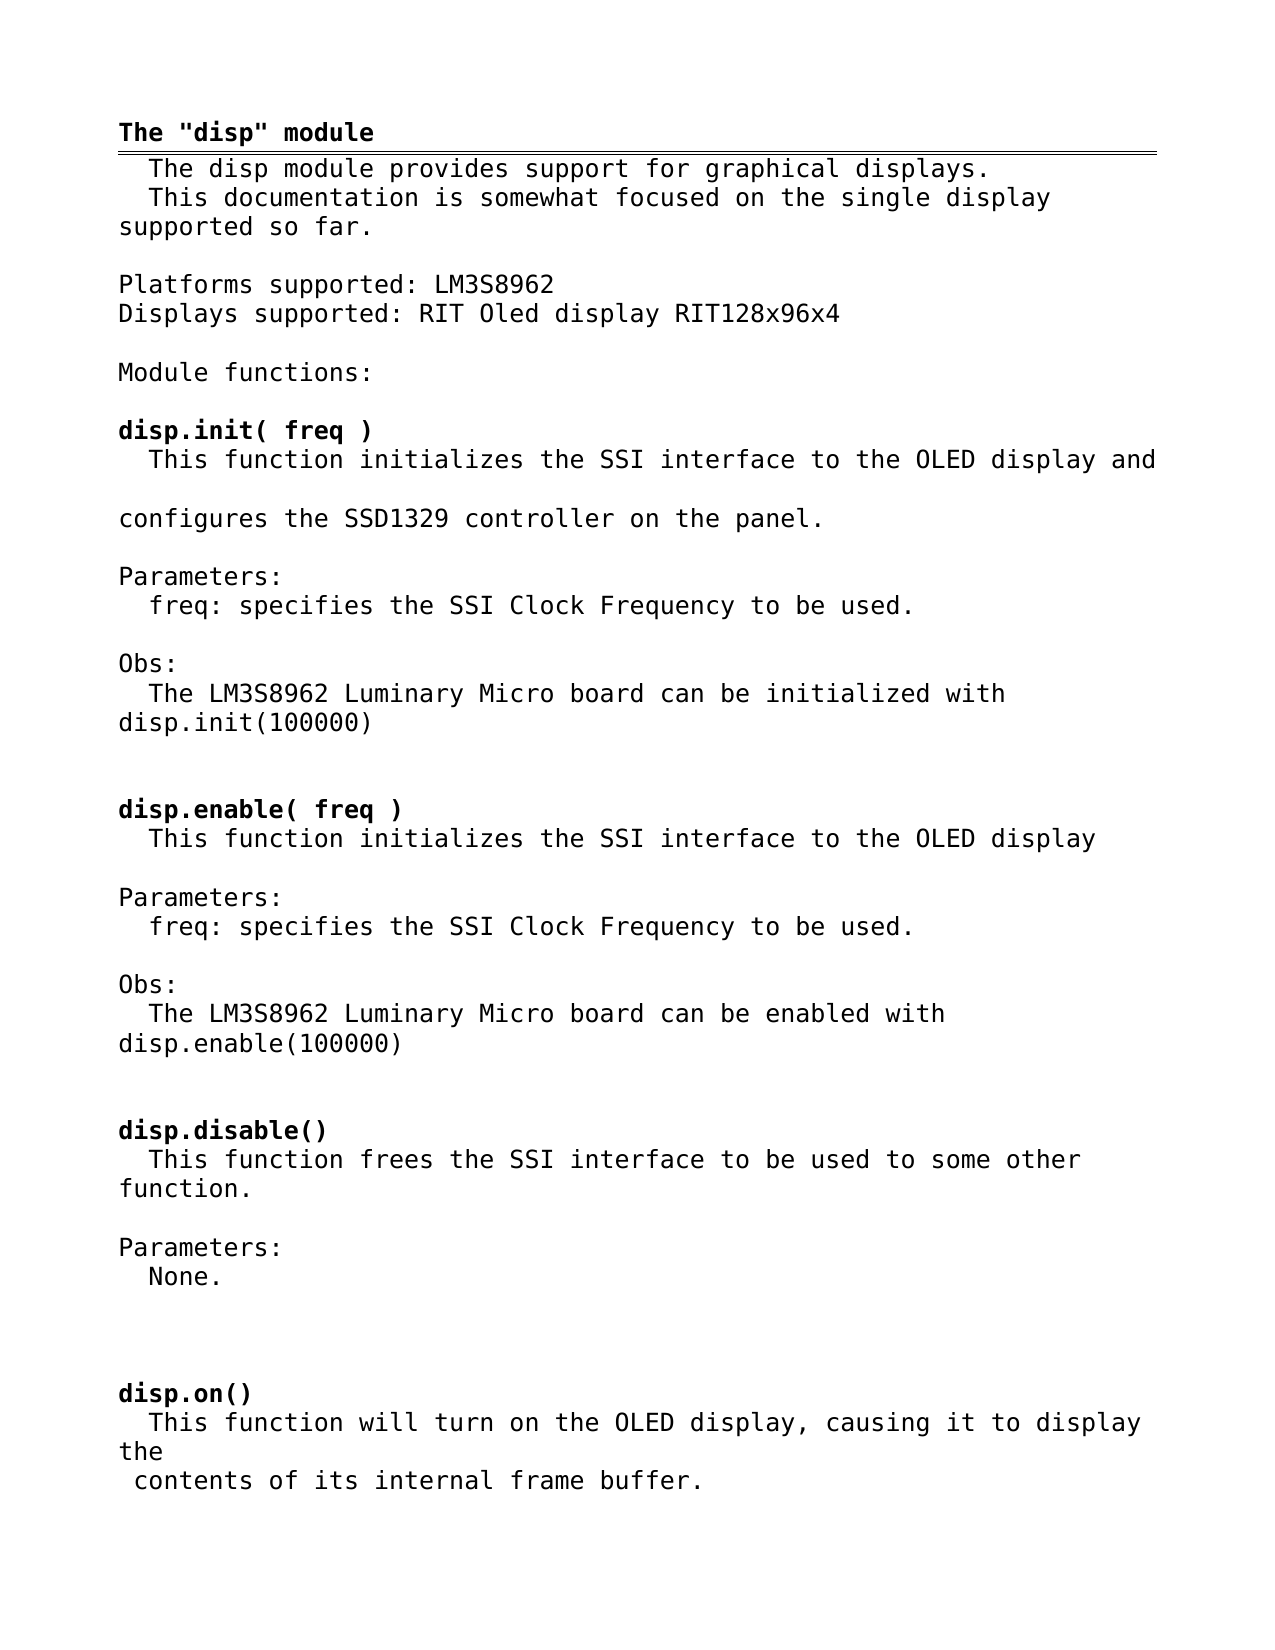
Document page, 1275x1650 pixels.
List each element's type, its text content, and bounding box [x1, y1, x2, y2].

text The LM3S8962 Luminary Micro board can be initialized with disp.init(100000) [118, 679, 1157, 737]
text Parameters: [118, 883, 1157, 912]
text The disp module provides support for graphical displays. [118, 155, 1157, 183]
text disp.disable() [118, 1116, 1157, 1145]
text Obs: [118, 649, 1157, 679]
text Displays supported: RIT Oled display RIT128x96x4 [118, 299, 1157, 329]
text This documentation is somewhat focused on the single display supported so far. [118, 183, 1157, 241]
text disp.on() [118, 1379, 1157, 1408]
text Parameters: [118, 562, 1157, 591]
text The "disp" module [118, 118, 1157, 151]
text This function initializes the SSI interface to the OLED display and [118, 445, 1157, 474]
text This function will turn on the OLED display, causing it to display the [118, 1408, 1157, 1466]
text None. [118, 1262, 1157, 1291]
text Platforms supported: LM3S8962 [118, 270, 1157, 299]
text contents of its internal frame buffer. [118, 1466, 1157, 1495]
text disp.init( freq ) [118, 416, 1157, 445]
text freq: specifies the SSI Clock Frequency to be used. [118, 591, 1157, 620]
text This function initializes the SSI interface to the OLED display [118, 824, 1157, 854]
text Parameters: [118, 1233, 1157, 1262]
text disp.enable( freq ) [118, 795, 1157, 824]
text Module functions: [118, 358, 1157, 387]
text freq: specifies the SSI Clock Frequency to be used. [118, 912, 1157, 941]
text The LM3S8962 Luminary Micro board can be enabled with disp.enable(100000) [118, 999, 1157, 1058]
text This function frees the SSI interface to be used to some other function. [118, 1145, 1157, 1204]
text Obs: [118, 970, 1157, 999]
text configures the SSD1329 controller on the panel. [118, 504, 1157, 533]
